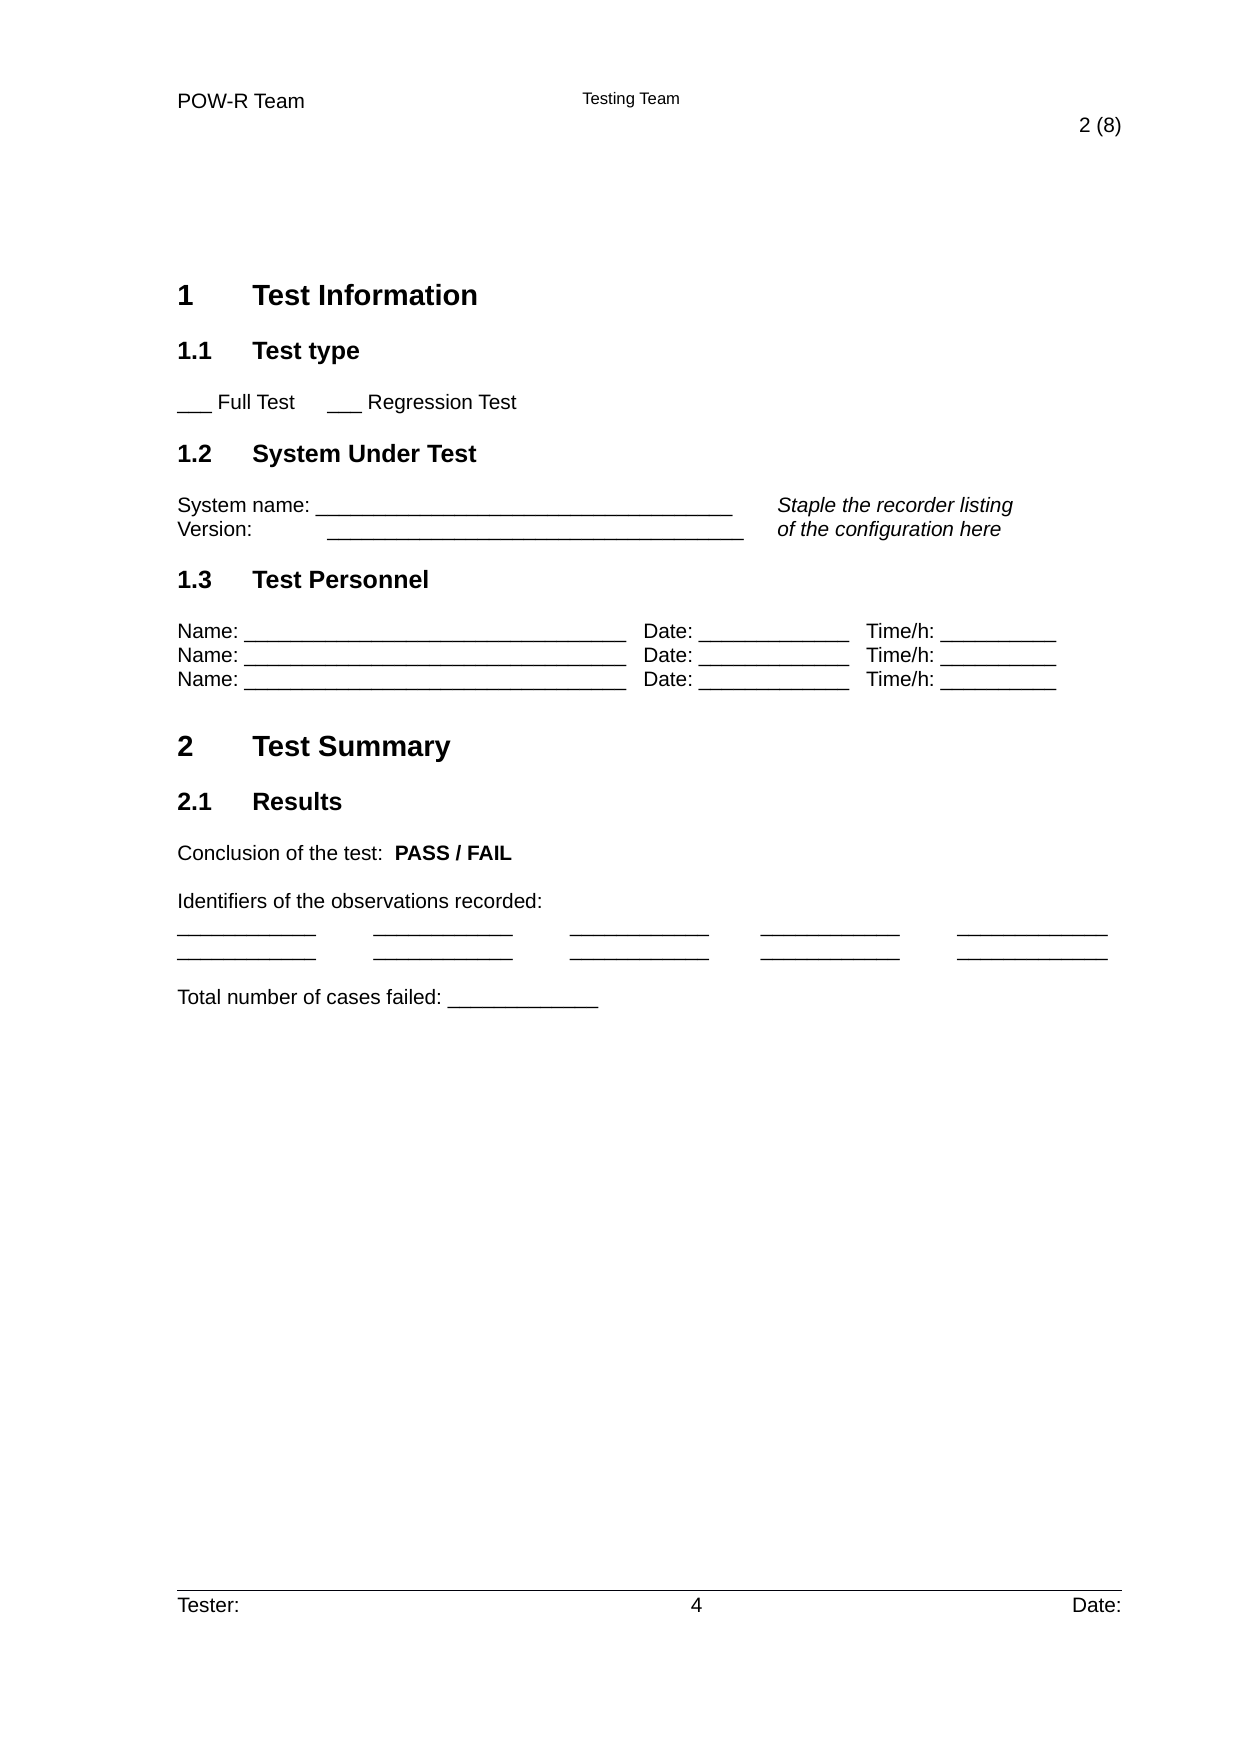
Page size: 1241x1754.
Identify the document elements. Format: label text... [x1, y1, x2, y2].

text Name: _________________________________ Date: _____________ Time/h: __________ [177, 643, 1122, 667]
subtitle Test Information [177, 277, 1122, 311]
subtitle System Under Test [177, 439, 1122, 467]
text Conclusion of the test: PASS / FAIL [177, 841, 1122, 865]
text Name: _________________________________ Date: _____________ Time/h: __________ [177, 667, 1122, 691]
text Name: _________________________________ Date: _____________ Time/h: __________ [177, 619, 1122, 643]
subtitle Test Personnel [177, 565, 1122, 594]
subtitle Results [177, 787, 1122, 816]
text Identifiers of the observations recorded: [177, 889, 1122, 913]
text ___ Full Test ___ Regression Test [177, 390, 1122, 414]
text ____________ ____________ ____________ ____________ _____________ [177, 913, 1122, 937]
subtitle Test type [177, 336, 1122, 365]
text System name: ____________________________________ Staple the recorder listing [177, 492, 1122, 516]
text ____________ ____________ ____________ ____________ _____________ [177, 937, 1122, 961]
subtitle Test Summary [177, 728, 1122, 762]
text Total number of cases failed: _____________ [177, 984, 1122, 1008]
text Version: ____________________________________ of the configuration here [177, 516, 1122, 540]
